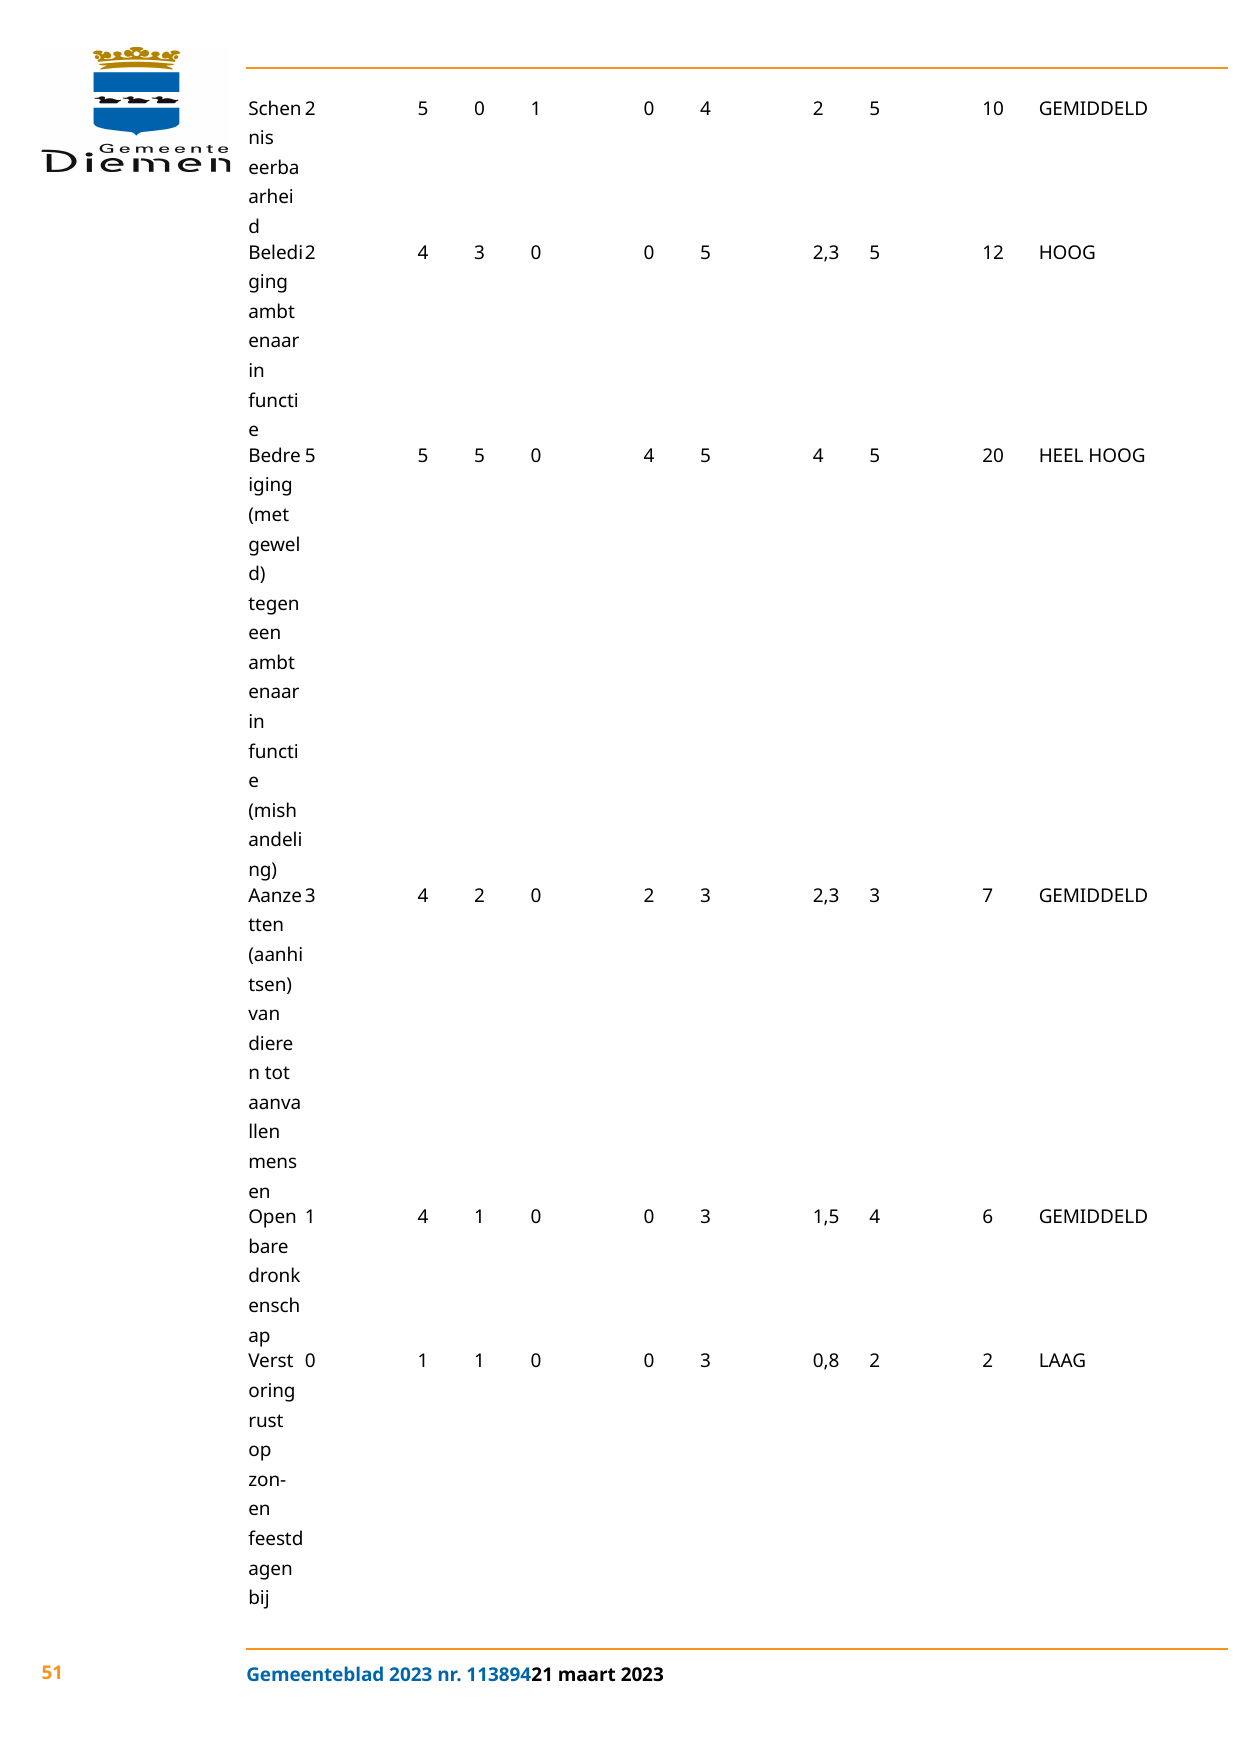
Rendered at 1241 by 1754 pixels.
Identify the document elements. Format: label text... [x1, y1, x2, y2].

table_cell 4 [700, 95, 813, 239]
table_cell 3 [305, 882, 417, 1203]
table_cell 5 [418, 95, 474, 239]
table_cell 6 [982, 1204, 1038, 1348]
table_cell 12 [982, 239, 1038, 442]
table_cell GEMIDDELD [1039, 1204, 1152, 1348]
table_cell 1 [474, 1348, 530, 1610]
table_cell 2 [305, 95, 417, 239]
table_cell 3 [869, 882, 982, 1203]
table_cell Aanzetten (aanhitsen) van dieren tot aanvallen mensen [248, 882, 304, 1203]
table_cell 5 [418, 442, 474, 882]
table_cell 4 [869, 1204, 982, 1348]
table_cell Belediging ambtenaar in functie [248, 239, 304, 442]
table_cell 0 [530, 1348, 643, 1610]
table_cell 1 [474, 1204, 530, 1348]
table_cell 2 [813, 95, 869, 239]
table_cell GEMIDDELD [1039, 95, 1152, 239]
table_cell 2 [869, 1348, 982, 1610]
table_cell HOOG [1039, 239, 1152, 442]
table_cell 4 [643, 442, 700, 882]
table_cell 2 [982, 1348, 1038, 1610]
table_cell Schennis eerbaarheid [248, 95, 304, 239]
table_cell 5 [869, 442, 982, 882]
table_cell 2,3 [813, 882, 869, 1203]
table_cell 3 [474, 239, 530, 442]
table_cell 0 [530, 442, 643, 882]
picture [41, 47, 231, 172]
table_cell 10 [982, 95, 1038, 239]
table_cell 2 [474, 882, 530, 1203]
table_cell 3 [700, 1204, 813, 1348]
table_cell 2 [305, 239, 417, 442]
table_cell 0 [643, 239, 700, 442]
table_cell 0 [643, 1204, 700, 1348]
table_cell GEMIDDELD [1039, 882, 1152, 1203]
table_cell 4 [418, 882, 474, 1203]
table_cell 4 [418, 239, 474, 442]
table_cell 0,8 [813, 1348, 869, 1610]
table_cell 0 [643, 95, 700, 239]
table_cell LAAG [1039, 1348, 1152, 1610]
table_cell 5 [700, 239, 813, 442]
table_cell Openbare dronkenschap [248, 1204, 304, 1348]
table_cell 0 [530, 882, 643, 1203]
table_cell 1 [530, 95, 643, 239]
table_cell 2,3 [813, 239, 869, 442]
table_cell 0 [474, 95, 530, 239]
table_cell 4 [813, 442, 869, 882]
table_cell Bedreiging (met geweld) tegen een ambtenaar in functie (mishandeling) [248, 442, 304, 882]
table_cell 1,5 [813, 1204, 869, 1348]
table_cell 20 [982, 442, 1038, 882]
table_cell 7 [982, 882, 1038, 1203]
table_cell Verstoring rust op zon- en feestdagen bij [248, 1348, 304, 1610]
table_cell 5 [869, 95, 982, 239]
table_cell HEEL HOOG [1039, 442, 1152, 882]
table_cell 5 [700, 442, 813, 882]
table_cell 0 [530, 239, 643, 442]
table_cell 3 [700, 882, 813, 1203]
table_cell 5 [474, 442, 530, 882]
table_cell 1 [418, 1348, 474, 1610]
table_cell 5 [869, 239, 982, 442]
table_cell 2 [643, 882, 700, 1203]
table_cell 0 [643, 1348, 700, 1610]
table_cell 5 [305, 442, 417, 882]
table_cell 0 [305, 1348, 417, 1610]
table_cell 0 [530, 1204, 643, 1348]
table_cell 4 [418, 1204, 474, 1348]
table_cell 3 [700, 1348, 813, 1610]
table_cell 1 [305, 1204, 417, 1348]
